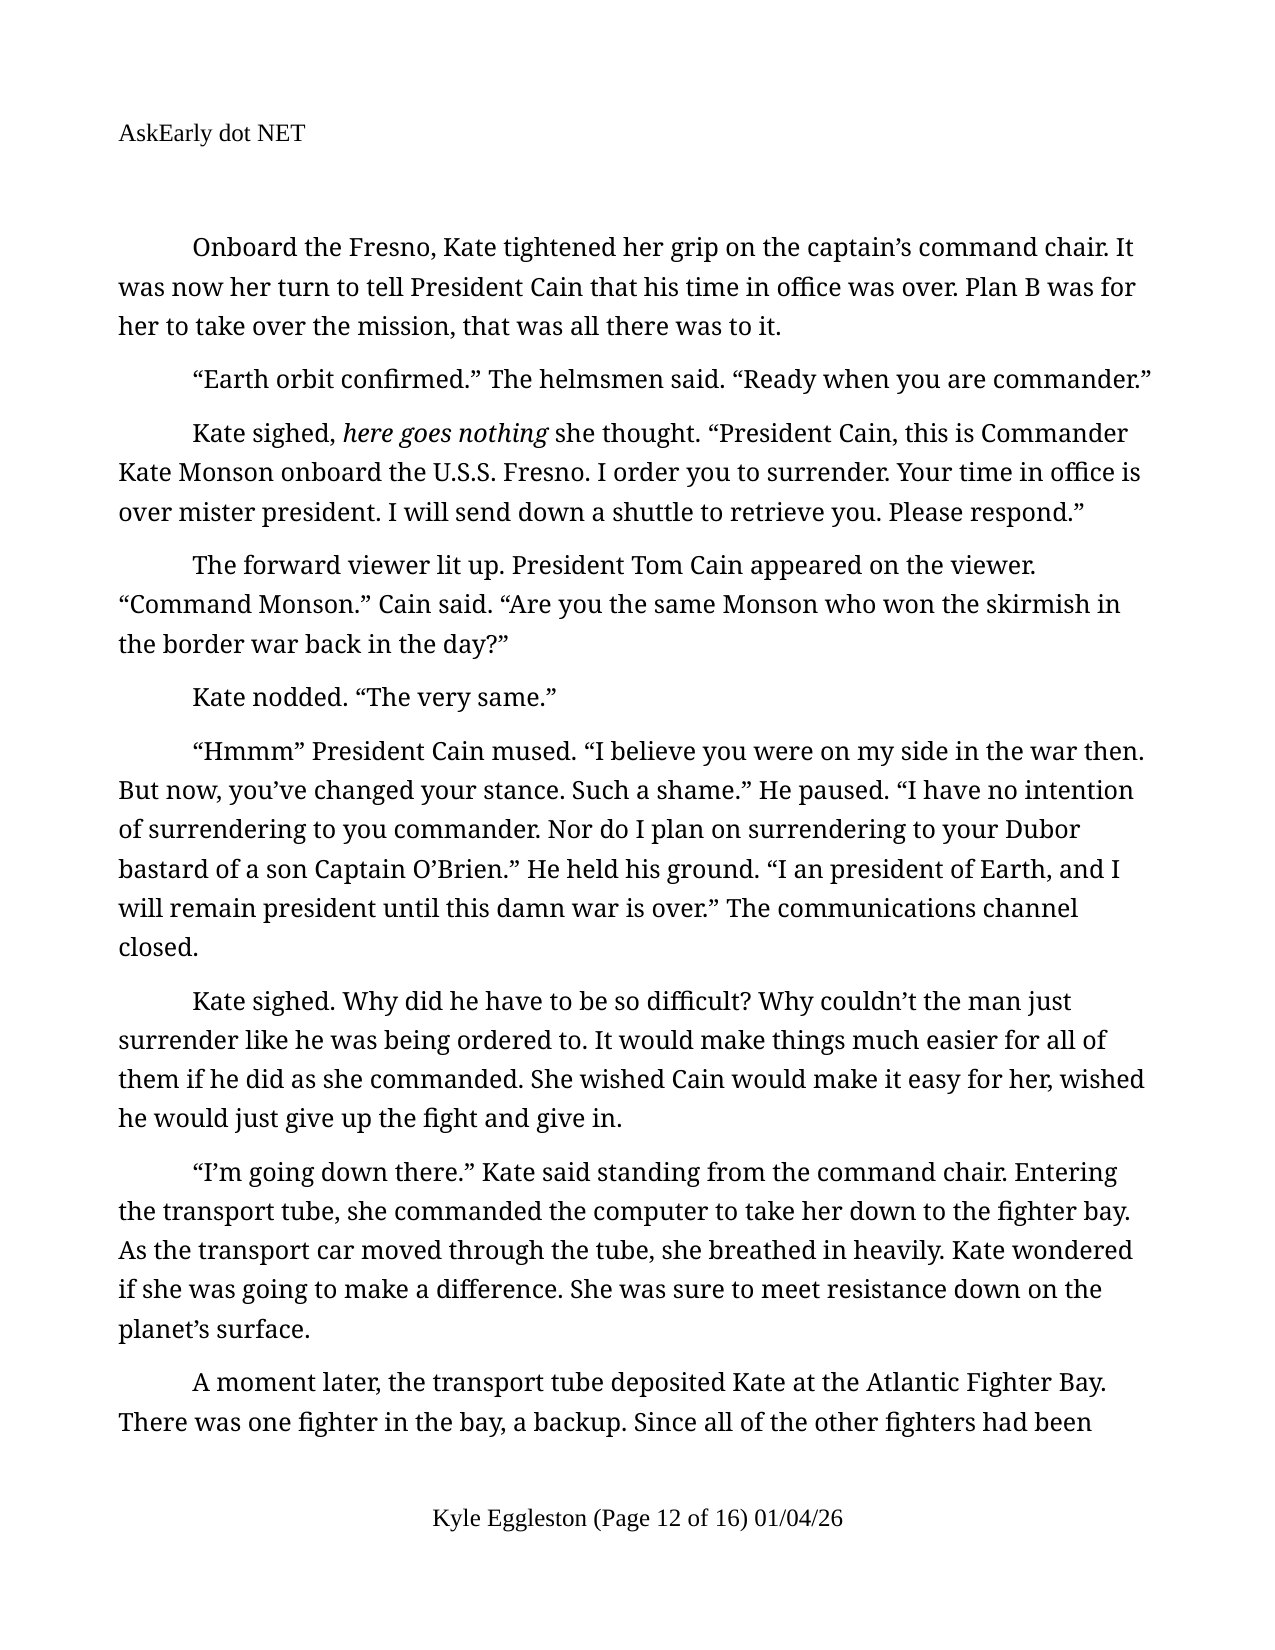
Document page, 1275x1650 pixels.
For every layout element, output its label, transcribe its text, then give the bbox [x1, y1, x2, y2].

text Kate sighed, here goes nothing she thought. “President Cain, this is Commander Kate Monson onboard the U.S.S. Fresno. I order you to surrender. Your time in office is over mister president. I will send down a shuttle to retrieve you. Please respond.” [118, 416, 1157, 528]
text The forward viewer lit up. President Tom Cain appeared on the viewer. “Command Monson.” Cain said. “Are you the same Monson who won the skirmish in the border war back in the day?” [118, 548, 1157, 660]
text “Earth orbit confirmed.” The helmsmen said. “Ready when you are commander.” [118, 362, 1157, 396]
text A moment later, the transport tube deposited Kate at the Atlantic Fighter Bay. There was one fighter in the bay, a backup. Since all of the other fighters had been [118, 1365, 1157, 1438]
text Kate nodded. “The very same.” [118, 680, 1157, 714]
text “I’m going down there.” Kate said standing from the command chair. Entering the transport tube, she commanded the computer to take her down to the fighter bay. As the transport car moved through the tube, she breathed in heavily. Kate wondered if she was going to make a difference. She was sure to meet resistance down on the planet’s surface. [118, 1155, 1157, 1345]
text Onboard the Fresno, Kate tightened her grip on the captain’s command chair. It was now her turn to tell President Cain that his time in office was over. Plan B was for her to take over the mission, that was all there was to it. [118, 230, 1157, 342]
text Kate sighed. Why did he have to be so difficult? Why couldn’t the man just surrender like he was being ordered to. It would make things much easier for all of them if he did as she commanded. She wished Cain would make it easy for her, wished he would just give up the fight and give in. [118, 983, 1157, 1135]
text “Hmmm” President Cain mused. “I believe you were on my side in the war then. But now, you’ve changed your stance. Such a shame.” He paused. “I have no intention of surrendering to you commander. Nor do I plan on surrendering to your Dubor bastard of a son Captain O’Brien.” He held his ground. “I an president of Earth, and I will remain president until this damn war is over.” The communications channel closed. [118, 734, 1157, 964]
